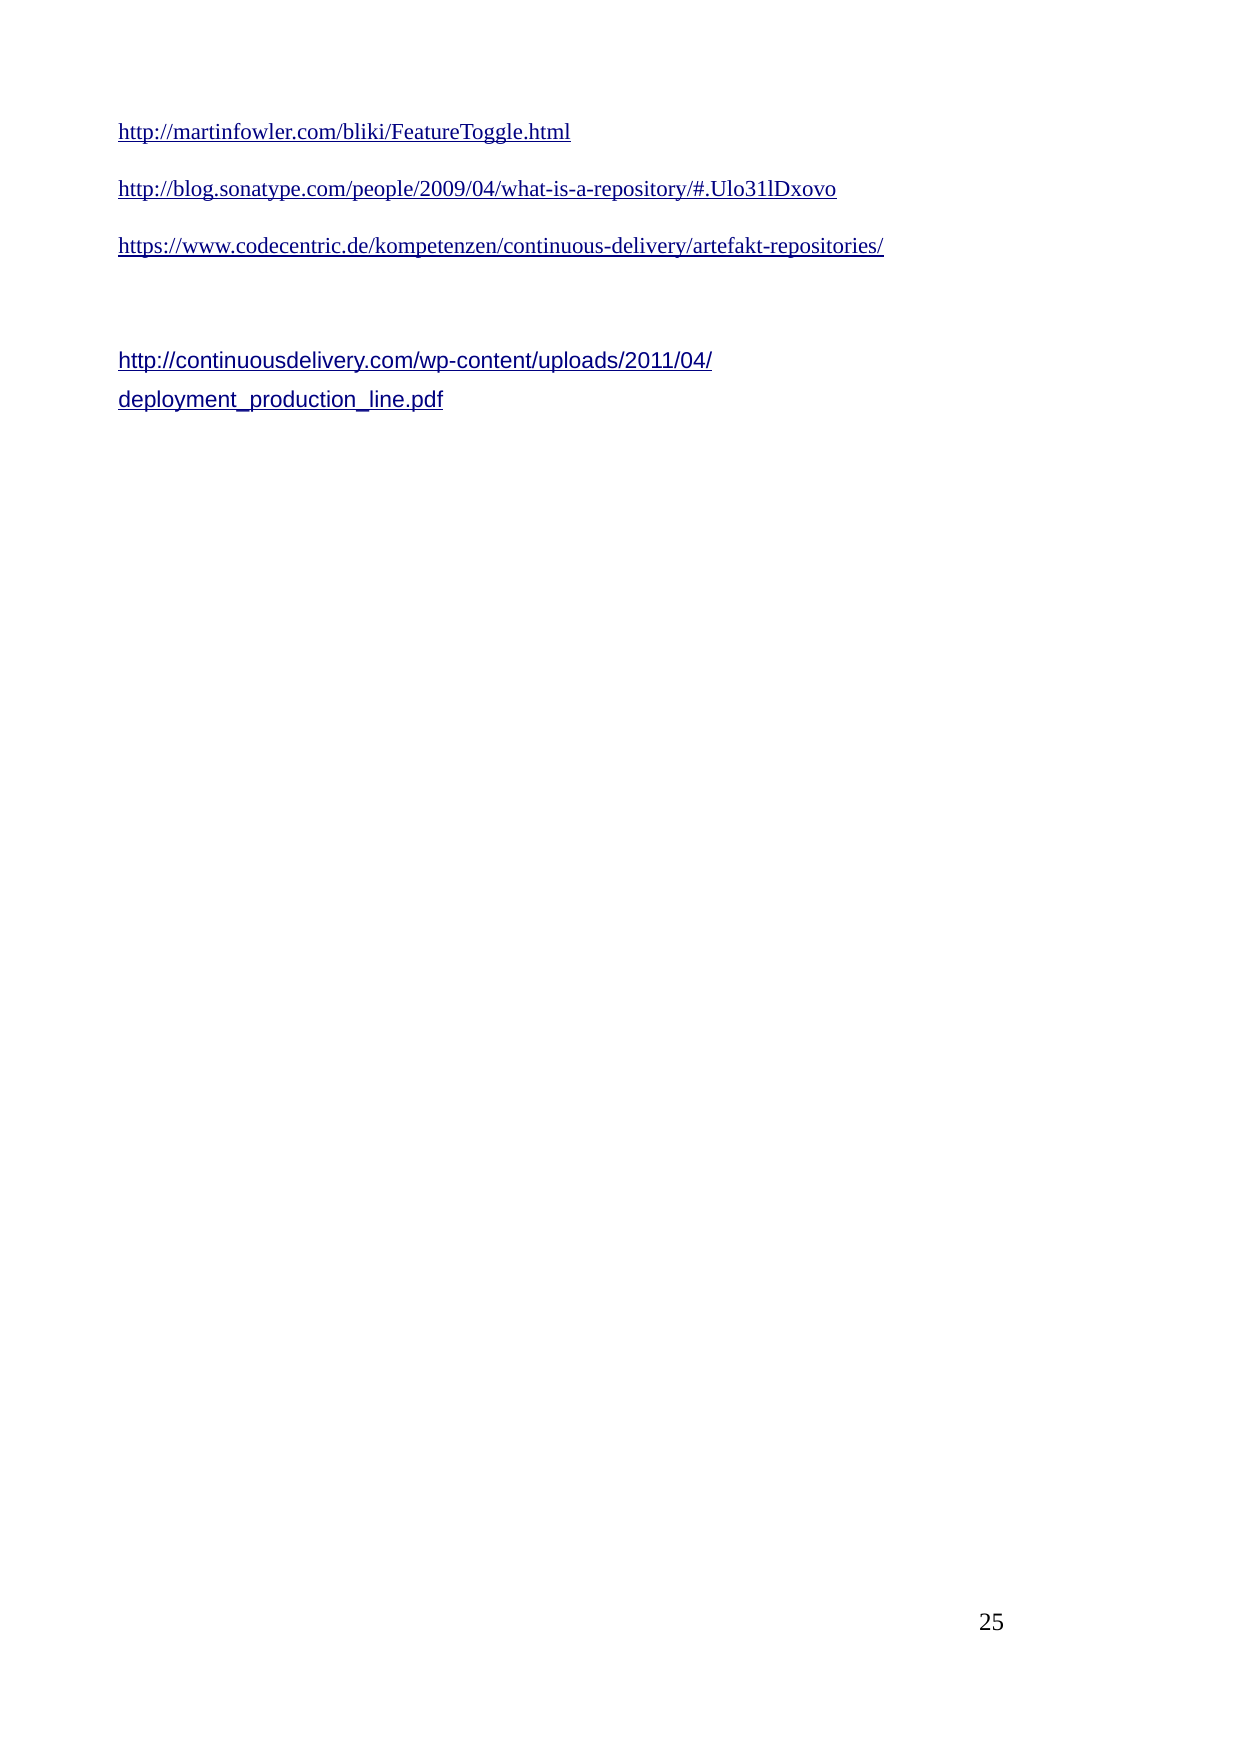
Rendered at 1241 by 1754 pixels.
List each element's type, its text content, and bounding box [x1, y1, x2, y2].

text http://blog.sonatype.com/people/2009/04/what-is-a-repository/#.Ulo31lDxovo [118, 175, 1004, 202]
text http://martinfowler.com/bliki/FeatureToggle.html [118, 118, 1004, 144]
text http://continuousdelivery.com/wp-content/uploads/2011/04/deployment_production_line.pdf [118, 347, 1004, 413]
text https://www.codecentric.de/kompetenzen/continuous-delivery/artefakt-repositories/ [118, 232, 1004, 259]
